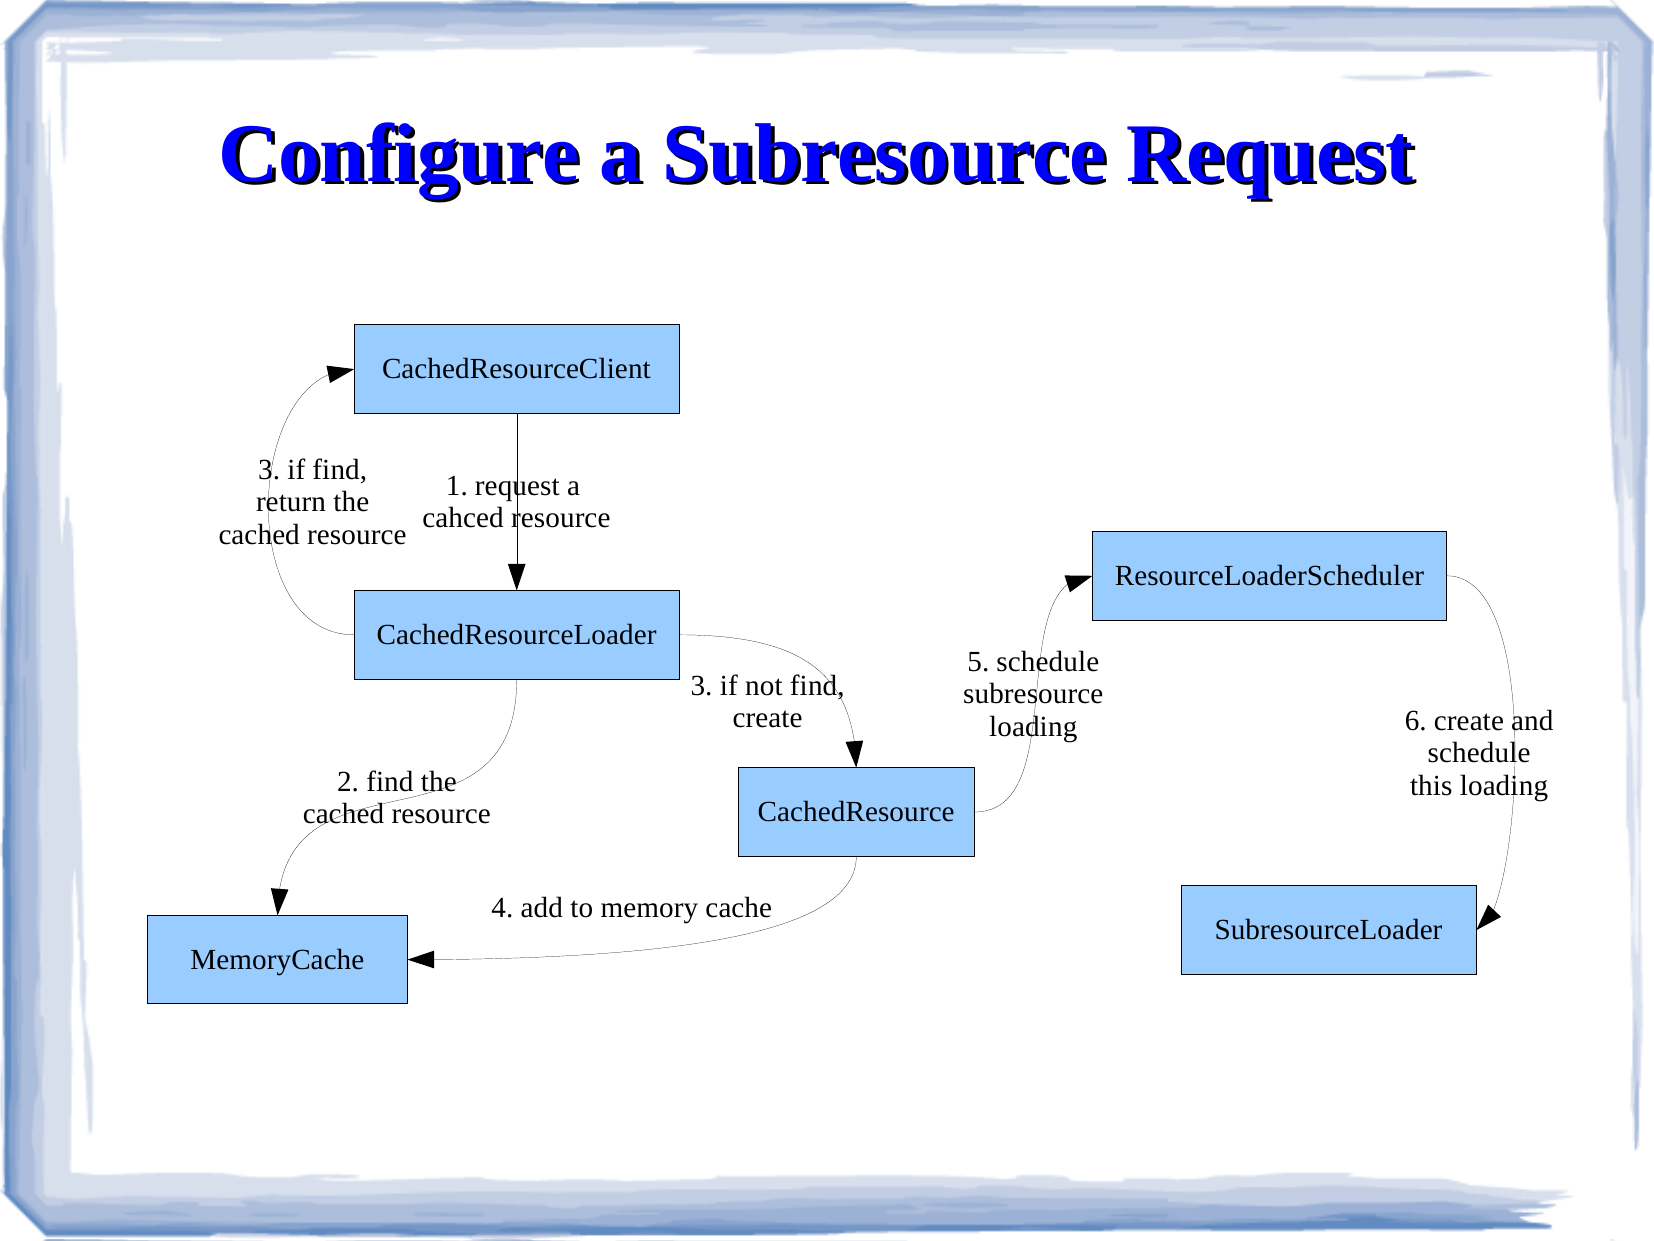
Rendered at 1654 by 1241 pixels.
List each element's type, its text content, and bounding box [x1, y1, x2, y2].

text_box CachedResourceClient [354, 324, 680, 414]
picture [0, 0, 1654, 1241]
title Configure a Subresource Request [82, 49, 1571, 257]
text_box MemoryCache [147, 915, 408, 1004]
text_box CachedResource [738, 767, 975, 857]
text_box SubresourceLoader [1181, 885, 1477, 975]
text_box ResourceLoaderScheduler [1092, 531, 1447, 621]
text_box CachedResourceLoader [354, 590, 680, 680]
